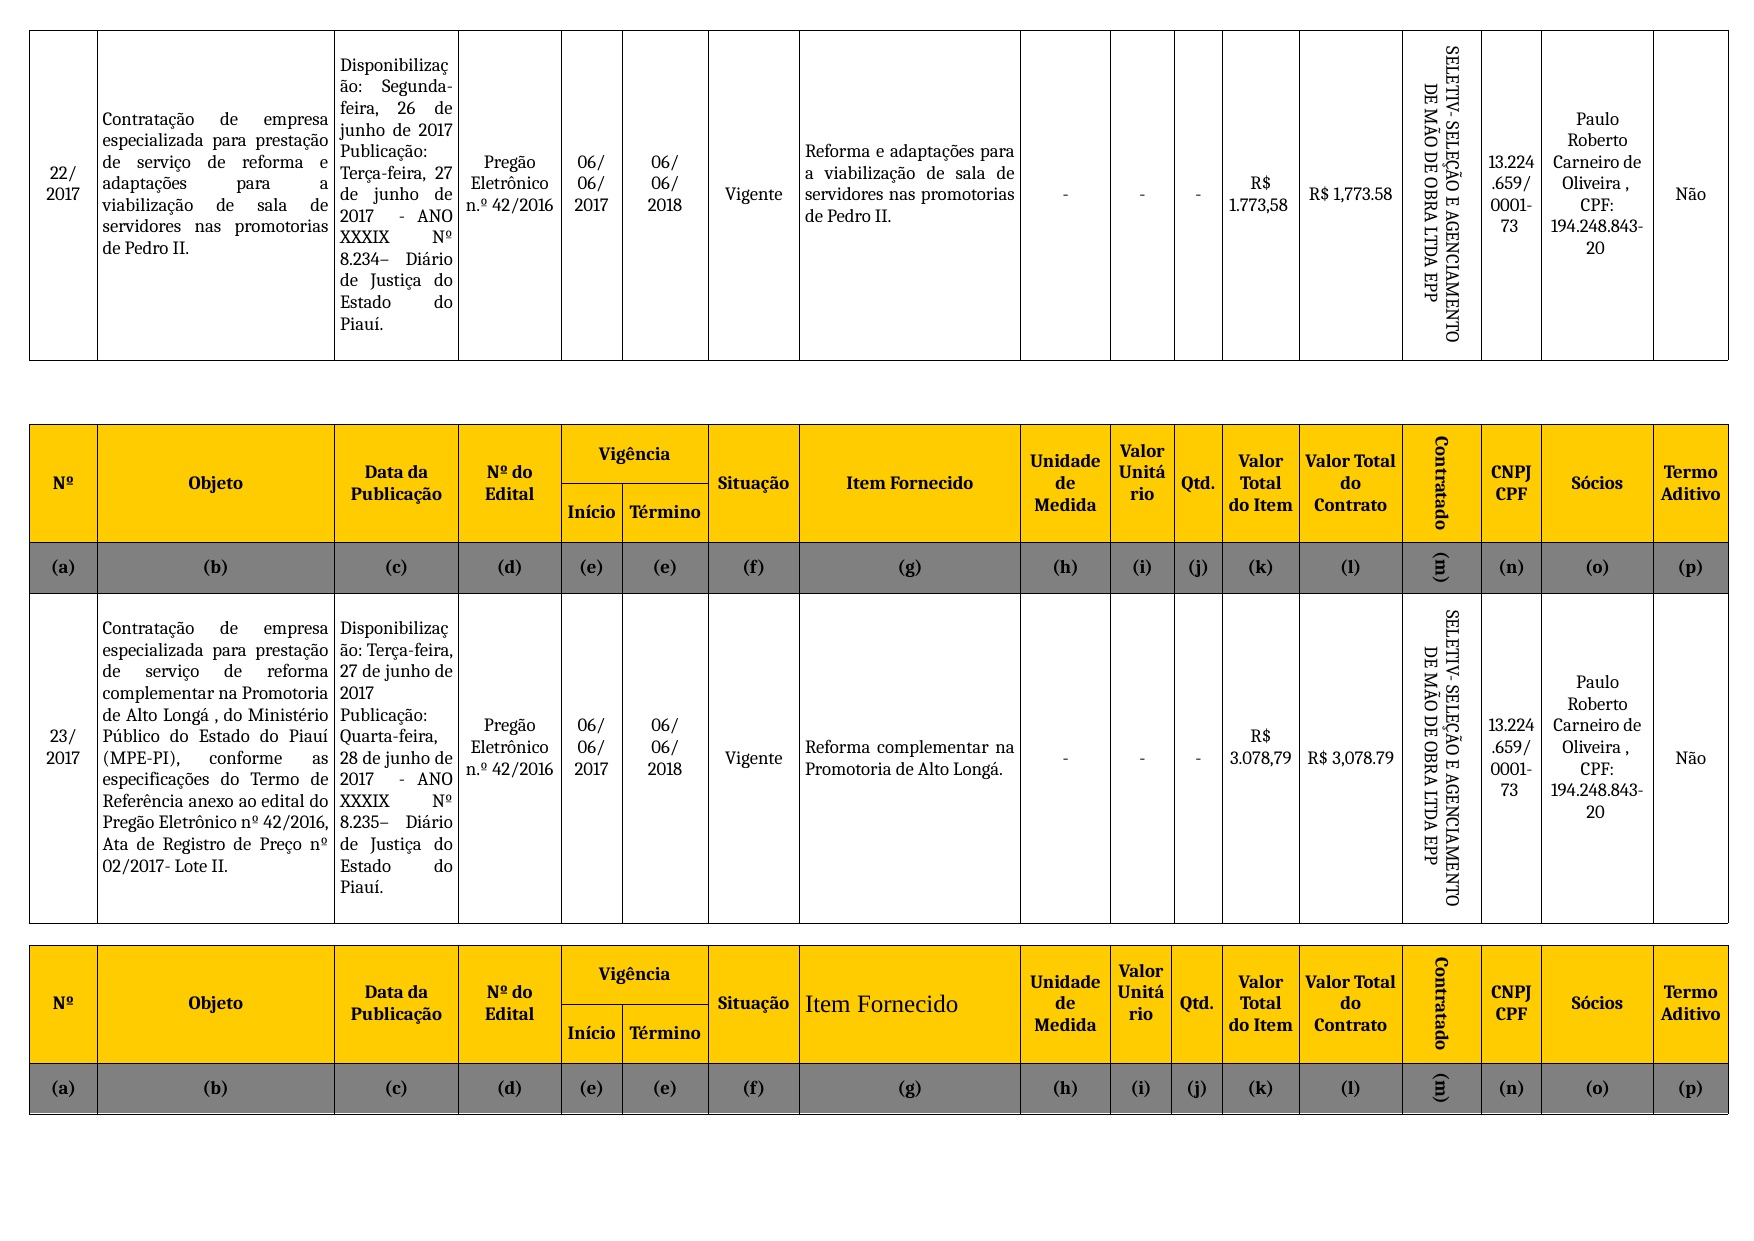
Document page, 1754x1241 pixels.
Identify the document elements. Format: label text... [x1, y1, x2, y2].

table_cell (o) [1542, 543, 1653, 593]
table_header Valor Total do Item [1223, 425, 1299, 542]
table_cell Não [1654, 594, 1728, 923]
table_header Unidade de Medida [1021, 946, 1110, 1063]
table_header CNPJ CPF [1482, 946, 1541, 1063]
table_cell R$ 3.078,79 [1300, 594, 1402, 923]
table_cell Disponibilização: Terça-feira, 27 de junho de 2017 Publicação: Quarta-feira, 28 de junho de 2017 - ANO XXXIX Nº 8.235– Diário de Justiça do Estado do Piauí. [335, 594, 458, 923]
table_cell 06/ 06/ 2017 [562, 31, 622, 359]
table_cell (j) [1172, 1064, 1222, 1113]
table_cell (m) [1403, 543, 1481, 593]
table_header Valor Total do Item [1223, 946, 1299, 1063]
table_cell Pregão Eletrônico n.º 42/2016 [459, 31, 561, 359]
table_header Item Fornecido [800, 946, 1020, 1063]
table_header Contratado [1403, 946, 1481, 1063]
table_cell 22/ 2017 [30, 31, 97, 359]
table_header Qtd. [1175, 425, 1222, 542]
table_header Nº do Edital [459, 425, 561, 542]
table_cell - [1175, 31, 1222, 359]
table_cell (b) [98, 1064, 334, 1113]
table_header Vigência [562, 425, 708, 483]
table_header Valor Unitário [1111, 425, 1174, 542]
table_cell (e) [562, 1064, 622, 1113]
table_cell Início [562, 1005, 622, 1063]
table_cell (f) [709, 543, 799, 593]
table_header Termo Aditivo [1654, 946, 1728, 1063]
table_cell SELETIV- SELEÇÃO E AGENCIAMENTO DE MÃO DE OBRA LTDA EPP [1403, 31, 1481, 359]
table_header Nº [30, 946, 97, 1063]
table_cell (l) [1300, 1064, 1402, 1113]
table_header Data da Publicação [335, 946, 458, 1063]
table_cell 06/ 06/ 2017 [562, 594, 622, 923]
table_cell (k) [1223, 543, 1299, 593]
table_cell Paulo Roberto Carneiro de Oliveira , CPF: 194.248.843-20 [1542, 594, 1653, 923]
table_cell (h) [1021, 543, 1110, 593]
table_cell (k) [1223, 1064, 1299, 1113]
table_header Situação [709, 946, 799, 1063]
table_header Situação [709, 425, 799, 542]
table_header Item Fornecido [800, 425, 1020, 542]
table_cell Pregão Eletrônico n.º 42/2016 [459, 594, 561, 923]
table_cell (a) [30, 543, 97, 593]
table_cell (g) [800, 543, 1020, 593]
table_cell 13.224.659/0001-73 [1482, 594, 1541, 923]
table_cell (l) [1300, 543, 1402, 593]
table_cell (c) [335, 1064, 458, 1113]
table_cell (p) [1654, 543, 1728, 593]
table_cell (f) [709, 1064, 799, 1113]
table_cell (m) [1403, 1064, 1481, 1113]
table_header Vigência [562, 946, 708, 1004]
table_cell (b) [98, 543, 334, 593]
table_cell (g) [800, 1064, 1020, 1113]
table_header CNPJ CPF [1482, 425, 1541, 542]
table_header Valor Total do Contrato [1300, 425, 1402, 542]
table_cell R$ 3.078,79 [1223, 594, 1299, 923]
table_cell Início [562, 484, 622, 542]
table_cell (d) [459, 1064, 561, 1113]
table_cell (h) [1021, 1064, 1110, 1113]
table_header Sócios [1542, 425, 1653, 542]
table_cell (p) [1654, 1064, 1728, 1113]
table_header Valor Unitário [1111, 946, 1171, 1063]
table_cell R$ 1.773,58 [1300, 31, 1402, 359]
table_cell (i) [1111, 1064, 1171, 1113]
table_cell (j) [1175, 543, 1222, 593]
table_cell (o) [1542, 1064, 1653, 1113]
table_cell (i) [1111, 543, 1174, 593]
table_cell 06/ 06/ 2018 [623, 31, 708, 359]
table_cell (a) [30, 1064, 97, 1113]
table_cell Não [1654, 31, 1728, 359]
table_cell (n) [1482, 1064, 1541, 1113]
table_cell Contratação de empresa especializada para prestação de serviço de reforma e adaptações para a viabilização de sala de servidores nas promotorias de Pedro II. [98, 31, 334, 359]
table_cell (n) [1482, 543, 1541, 593]
table_header Nº do Edital [459, 946, 561, 1063]
table_cell (d) [459, 543, 561, 593]
table_header Data da Publicação [335, 425, 458, 542]
table_cell Reforma complementar na Promotoria de Alto Longá. [800, 594, 1020, 923]
table_cell - [1111, 594, 1174, 923]
table_cell Vigente [709, 594, 799, 923]
table_header Objeto [98, 425, 334, 542]
table_cell Reforma e adaptações para a viabilização de sala de servidores nas promotorias de Pedro II. [800, 31, 1020, 359]
table_header Qtd. [1172, 946, 1222, 1063]
table_cell Término [623, 1005, 708, 1063]
table_cell - [1021, 31, 1110, 359]
table_cell R$ 1.773,58 [1223, 31, 1299, 359]
table_cell Disponibilização: Segunda-feira, 26 de junho de 2017 Publicação: Terça-feira, 27 de junho de 2017 - ANO XXXIX Nº 8.234– Diário de Justiça do Estado do Piauí. [335, 31, 458, 359]
table_cell (e) [623, 543, 708, 593]
table_header Sócios [1542, 946, 1653, 1063]
table_header Contratado [1403, 425, 1481, 542]
table_cell Paulo Roberto Carneiro de Oliveira , CPF: 194.248.843-20 [1542, 31, 1653, 359]
table_cell (e) [562, 543, 622, 593]
table_cell Vigente [709, 31, 799, 359]
table_cell Contratação de empresa especializada para prestação de serviço de reforma complementar na Promotoria de Alto Longá , do Ministério Público do Estado do Piauí (MPE-PI), conforme as especificações do Termo de Referência anexo ao edital do Pregão Eletrônico nº 42/2016, Ata de Registro de Preço nº 02/2017- Lote II. [98, 594, 334, 923]
table_cell SELETIV- SELEÇÃO E AGENCIAMENTO DE MÃO DE OBRA LTDA EPP [1403, 594, 1481, 923]
table_cell - [1175, 594, 1222, 923]
table_header Nº [30, 425, 97, 542]
table_cell (e) [623, 1064, 708, 1113]
table_header Termo Aditivo [1654, 425, 1728, 542]
table_cell - [1021, 594, 1110, 923]
table_header Unidade de Medida [1021, 425, 1110, 542]
table_cell Término [623, 484, 708, 542]
table_cell (c) [335, 543, 458, 593]
table_cell 13.224.659/0001-73 [1482, 31, 1541, 359]
table_cell - [1111, 31, 1174, 359]
table_header Valor Total do Contrato [1300, 946, 1402, 1063]
table_cell 06/ 06/ 2018 [623, 594, 708, 923]
table_cell 23/ 2017 [30, 594, 97, 923]
table_header Objeto [98, 946, 334, 1063]
